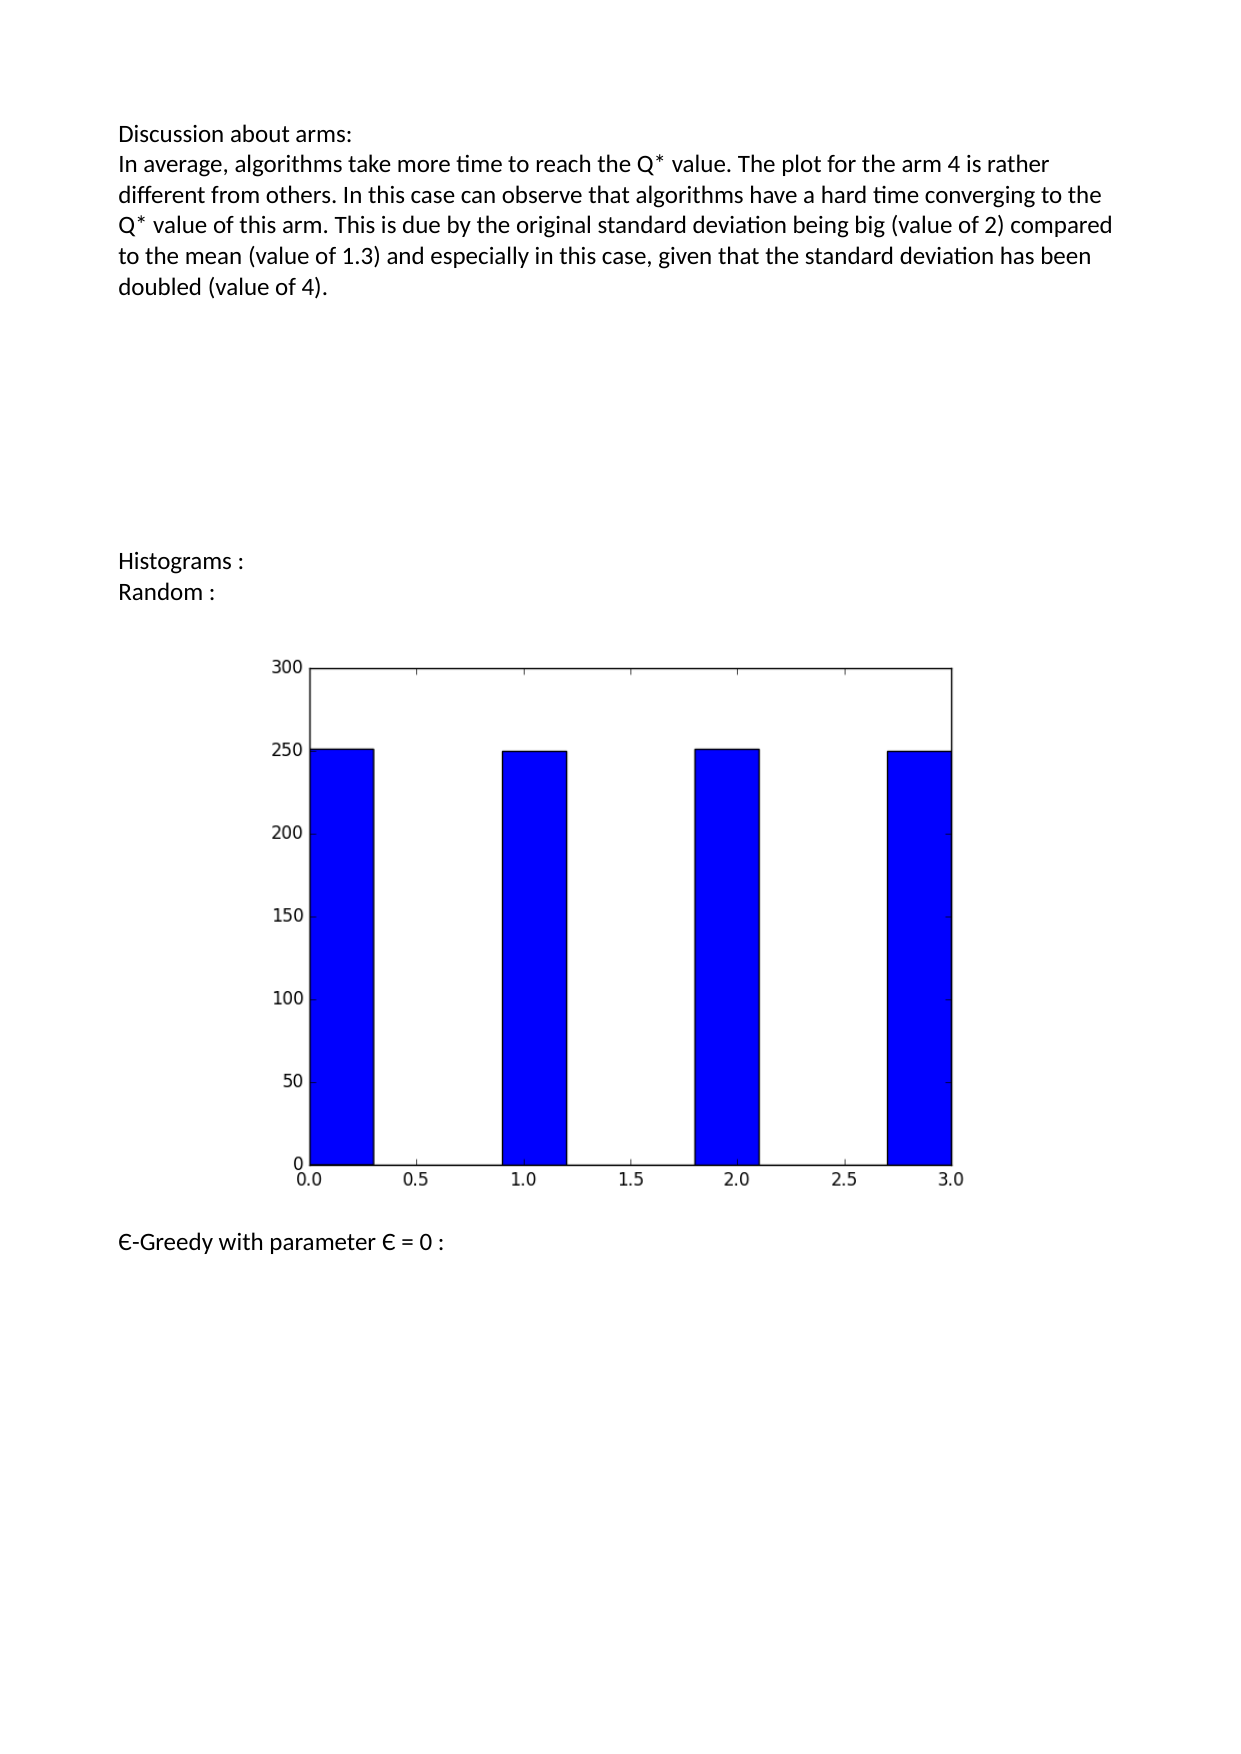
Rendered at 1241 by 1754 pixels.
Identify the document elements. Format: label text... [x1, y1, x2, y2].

text Discussion about arms: [118, 118, 1122, 149]
text Random : [118, 576, 1122, 606]
picture [206, 606, 1034, 1227]
text Histograms : [118, 545, 1122, 576]
text Є-Greedy with parameter Є = 0 : [118, 1227, 1122, 1257]
text In average, algorithms take more time to reach the Q* value. The plot for the arm 4 is rather different from others. In this case can observe that algorithms have a hard time converging to the Q* value of this arm. This is due by the original standard deviation being big (value of 2) compared to the mean (value of 1.3) and especially in this case, given that the standard deviation has been doubled (value of 4). [118, 149, 1122, 301]
